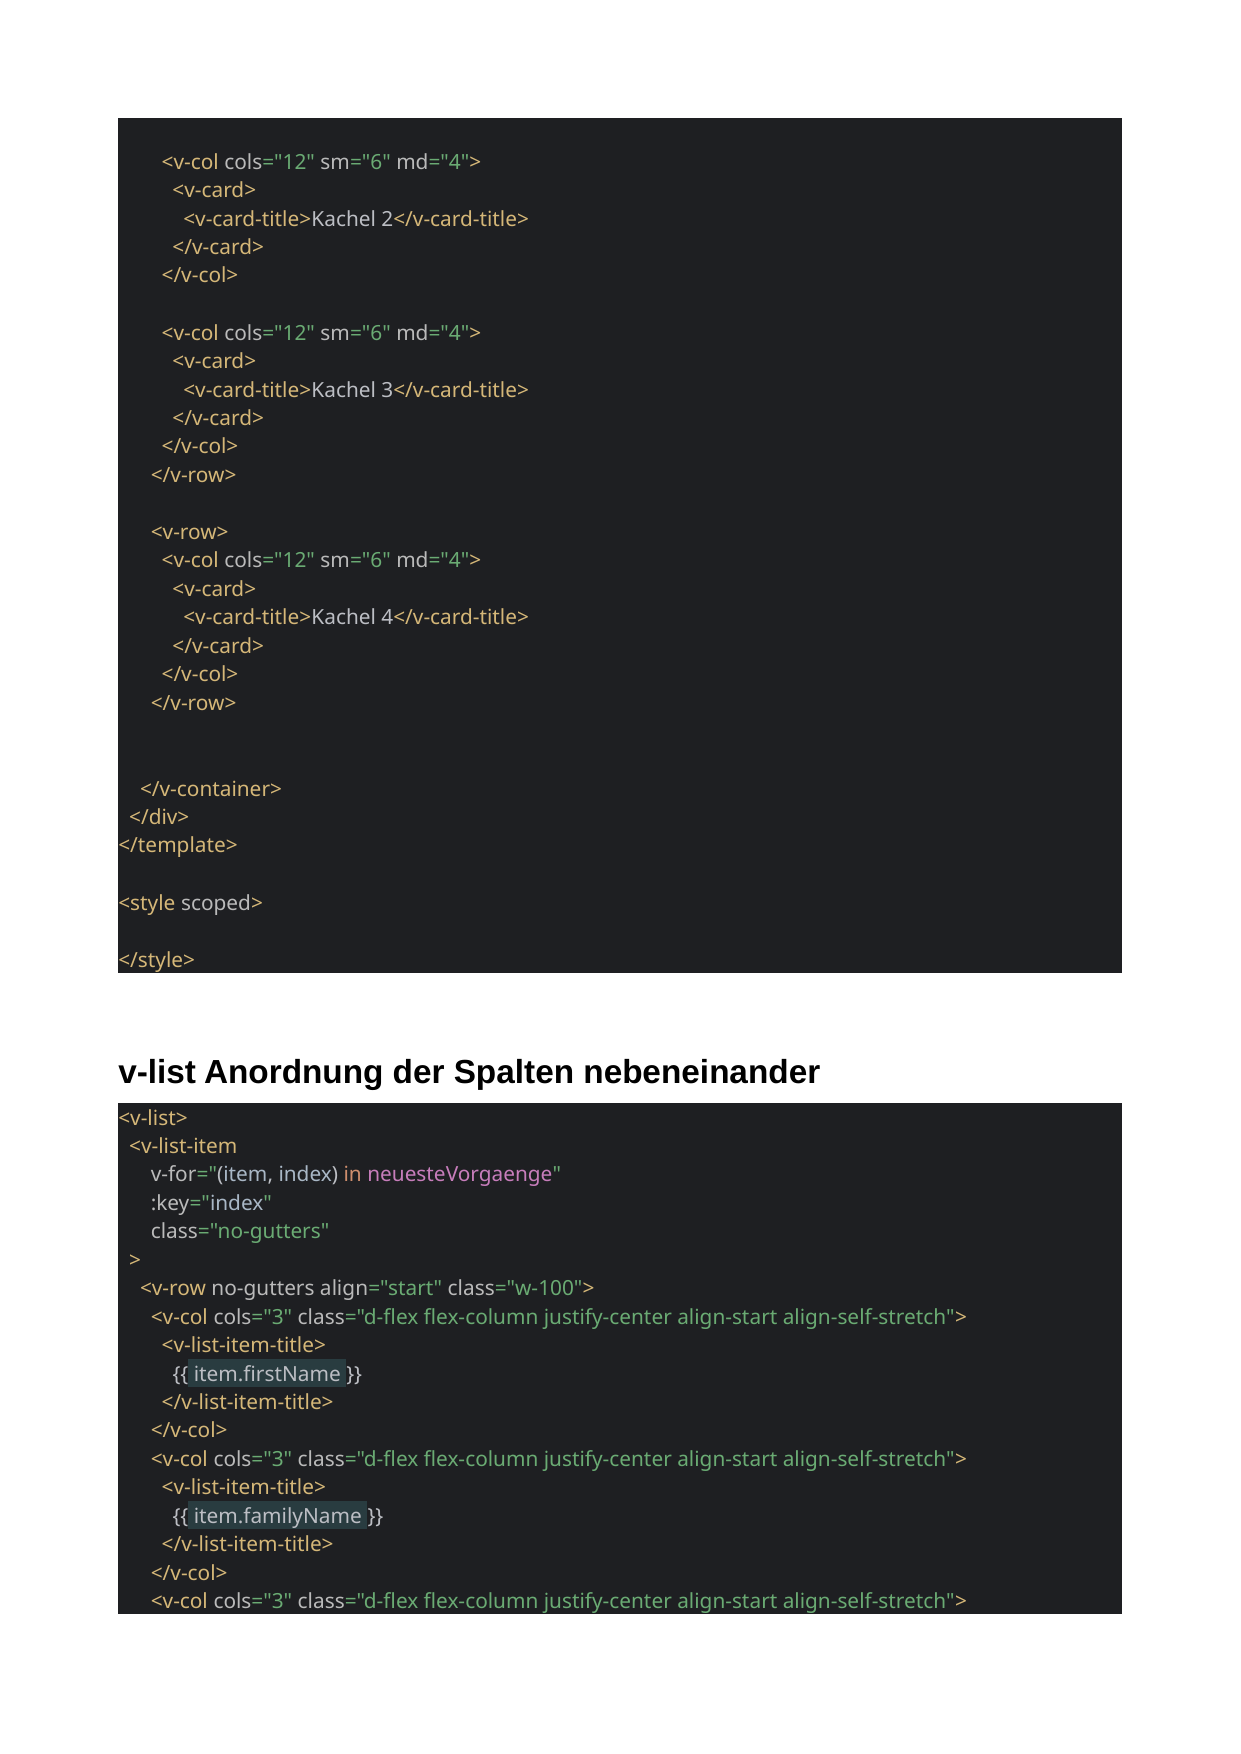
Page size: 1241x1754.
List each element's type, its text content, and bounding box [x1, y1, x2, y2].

text <v-col cols="12" sm="6" md="4"> <v-card> <v-card-title>Kachel 2</v-card-title> </v-card> </v-col> <v-col cols="12" sm="6" md="4"> <v-card> <v-card-title>Kachel 3</v-card-title> </v-card> </v-col> </v-row> <v-row> <v-col cols="12" sm="6" md="4"> <v-card> <v-card-title>Kachel 4</v-card-title> </v-card> </v-col> </v-row> </v-container> </div> </template> <style scoped> </style> [118, 118, 1122, 973]
text <v-list> <v-list-item v-for="(item, index) in neuesteVorgaenge" :key="index" class="no-gutters" > <v-row no-gutters align="start" class="w-100"> <v-col cols="3" class="d-flex flex-column justify-center align-start align-self-stretch"> <v-list-item-title> {{ item.firstName }} </v-list-item-title> </v-col> <v-col cols="3" class="d-flex flex-column justify-center align-start align-self-stretch"> <v-list-item-title> {{ item.familyName }} </v-list-item-title> </v-col> <v-col cols="3" class="d-flex flex-column justify-center align-start align-self-stretch"> [118, 1103, 1122, 1614]
subtitle v-list Anordnung der Spalten nebeneinander [118, 1052, 1122, 1090]
